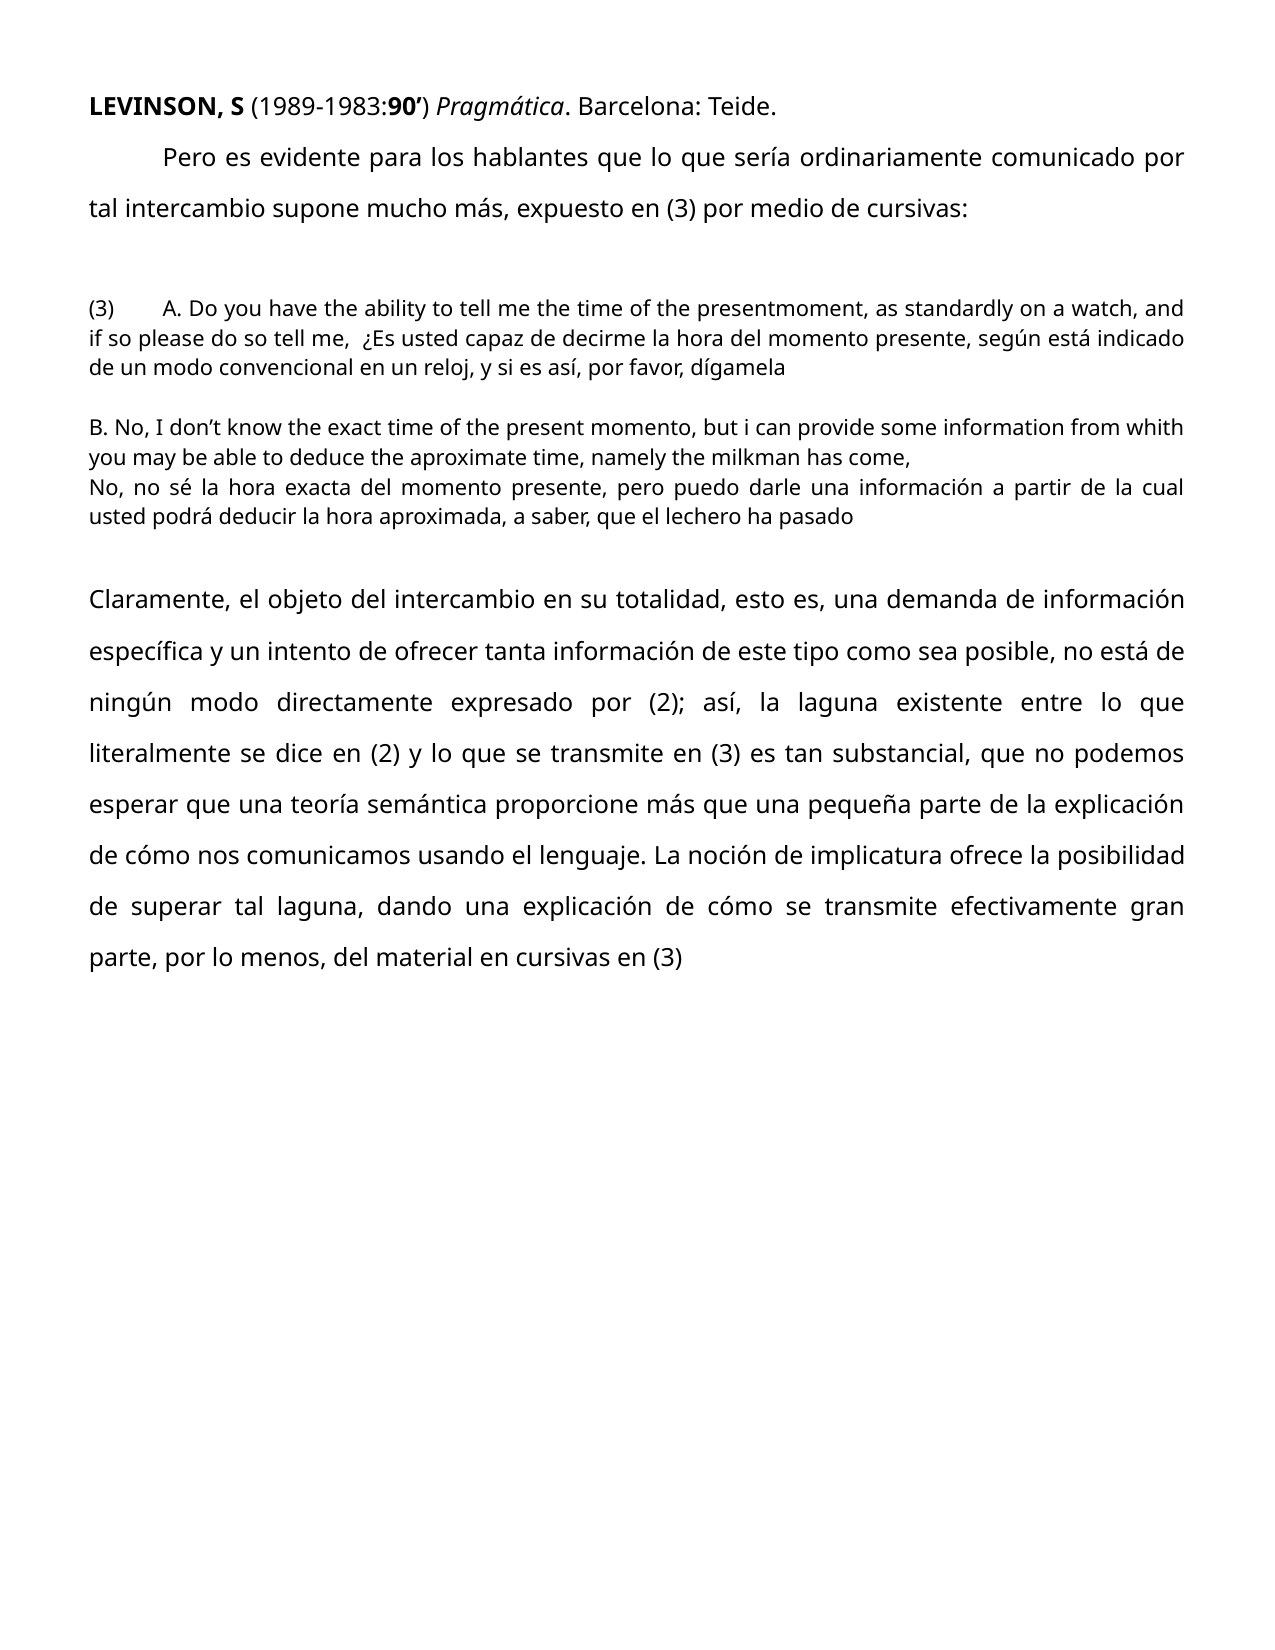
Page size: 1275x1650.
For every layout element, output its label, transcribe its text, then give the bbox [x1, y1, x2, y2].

text Claramente, el objeto del intercambio en su totalidad, esto es, una demanda de información específica y un intento de ofrecer tanta información de este tipo como sea posible, no está de ningún modo directamente expresado por (2); así, la laguna existente entre lo que literalmente se dice en (2) y lo que se transmite en (3) es tan substancial, que no podemos esperar que una teoría semántica proporcione más que una pequeña parte de la explicación de cómo nos comunicamos usando el lenguaje. La noción de implicatura ofrece la posibilidad de superar tal laguna, dando una explicación de cómo se transmite efectivamente gran parte, por lo menos, del material en cursivas en (3) [88, 582, 1186, 973]
text Pero es evidente para los hablantes que lo que sería ordinariamente comunicado por tal intercambio supone mucho más, expuesto en (3) por medio de cursivas: [88, 139, 1186, 225]
text LEVINSON, S (1989-1983:90’) Pragmática. Barcelona: Teide. [88, 88, 1186, 123]
text (3) A. Do you have the ability to tell me the time of the presentmoment, as standardly on a watch, and if so please do so tell me, ¿Es usted capaz de decirme la hora del momento presente, según está indicado de un modo convencional en un reloj, y si es así, por favor, dígamela [88, 293, 1186, 382]
text No, no sé la hora exacta del momento presente, pero puedo darle una información a partir de la cual usted podrá deducir la hora aproximada, a saber, que el lechero ha pasado [88, 471, 1186, 531]
text B. No, I don’t know the exact time of the present momento, but i can provide some information from whith you may be able to deduce the aproximate time, namely the milkman has come, [88, 412, 1186, 471]
